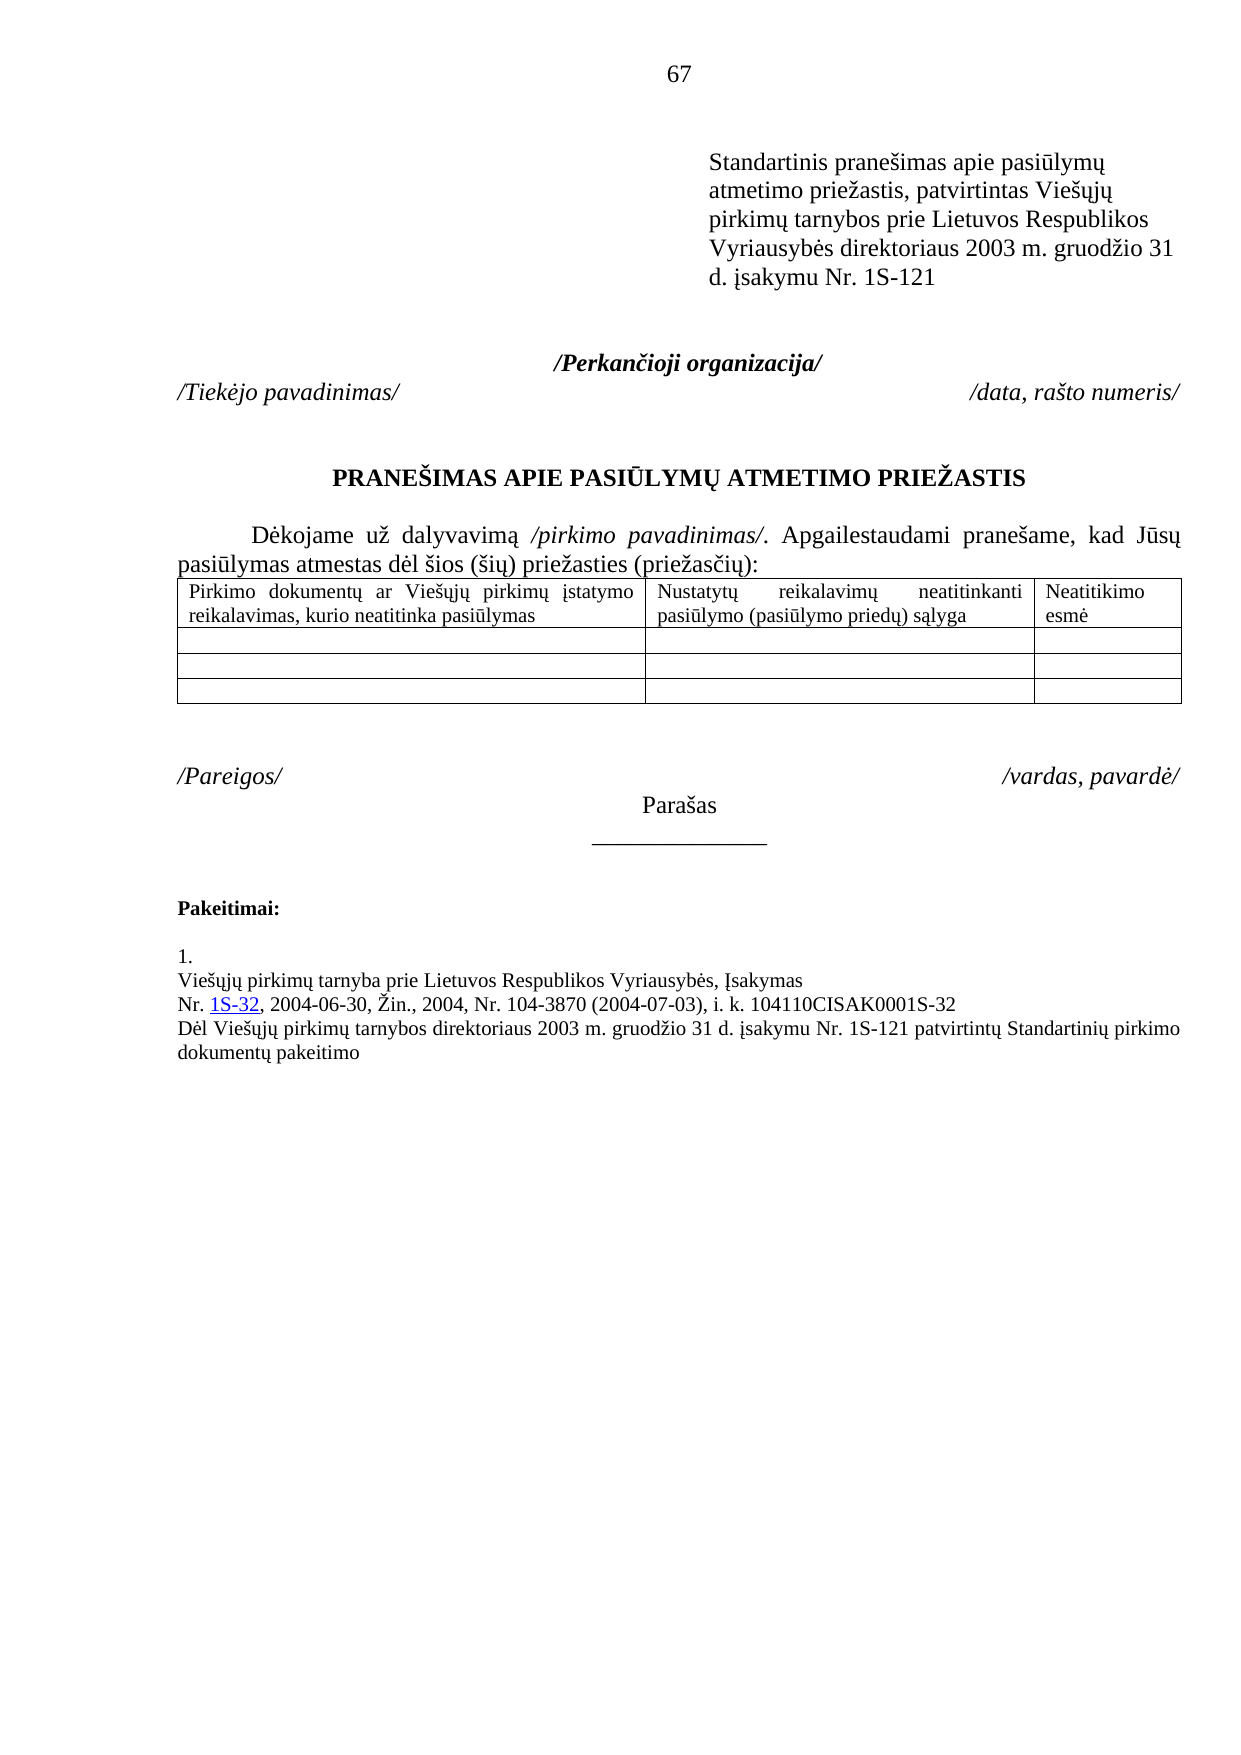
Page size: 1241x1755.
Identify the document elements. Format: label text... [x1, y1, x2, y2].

table_cell [646, 628, 1034, 652]
table_cell [178, 628, 645, 652]
text /Pareigos/ /vardas, pavardė/ [177, 761, 1181, 790]
text pirkimų tarnybos prie Lietuvos Respublikos [709, 204, 1181, 233]
table_header Nustatytų reikalavimų neatitinkanti pasiūlymo (pasiūlymo priedų) sąlyga [646, 579, 1034, 627]
text /Perkančioji organizacija/ [177, 348, 1181, 377]
text Nr. 1S-32, 2004-06-30, Žin., 2004, Nr. 104-3870 (2004-07-03), i. k. 104110CISAK0001S-32 [177, 992, 1181, 1016]
text Parašas [177, 790, 1181, 819]
text Dėkojame už dalyvavimą /pirkimo pavadinimas/. Apgailestaudami pranešame, kad Jūsų pasiūlymas atmestas dėl šios (šių) priežasties (priežasčių): [177, 521, 1181, 578]
text atmetimo priežastis, patvirtintas Viešųjų [709, 176, 1181, 204]
table_cell [646, 679, 1034, 703]
text PRANEŠIMAS APIE PASIŪLYMŲ ATMETIMO PRIEŽASTIS [177, 463, 1181, 492]
table_cell [178, 679, 645, 703]
table_cell [646, 654, 1034, 677]
table_cell [1035, 679, 1181, 703]
text /Tiekėjo pavadinimas/ /data, rašto numeris/ [177, 377, 1181, 406]
text Viešųjų pirkimų tarnyba prie Lietuvos Respublikos Vyriausybės, Įsakymas [177, 968, 1181, 992]
table_cell [178, 654, 645, 677]
table_cell [1035, 654, 1181, 677]
table_header Neatitikimo esmė [1035, 579, 1181, 627]
text Pakeitimai: [177, 896, 1181, 919]
text Vyriausybės direktoriaus 2003 m. gruodžio 31 d. įsakymu Nr. 1S-121 [709, 233, 1181, 291]
text 1. [177, 944, 1181, 968]
table_header Pirkimo dokumentų ar Viešųjų pirkimų įstatymo reikalavimas, kurio neatitinka pasiūlymas [178, 579, 645, 627]
text ______________ [177, 819, 1181, 847]
text Standartinis pranešimas apie pasiūlymų [709, 147, 1181, 176]
text Dėl Viešųjų pirkimų tarnybos direktoriaus 2003 m. gruodžio 31 d. įsakymu Nr. 1S-121 patvirtintų Standartinių pirkimo dokumentų pakeitimo [177, 1016, 1181, 1064]
table_cell [1035, 628, 1181, 652]
